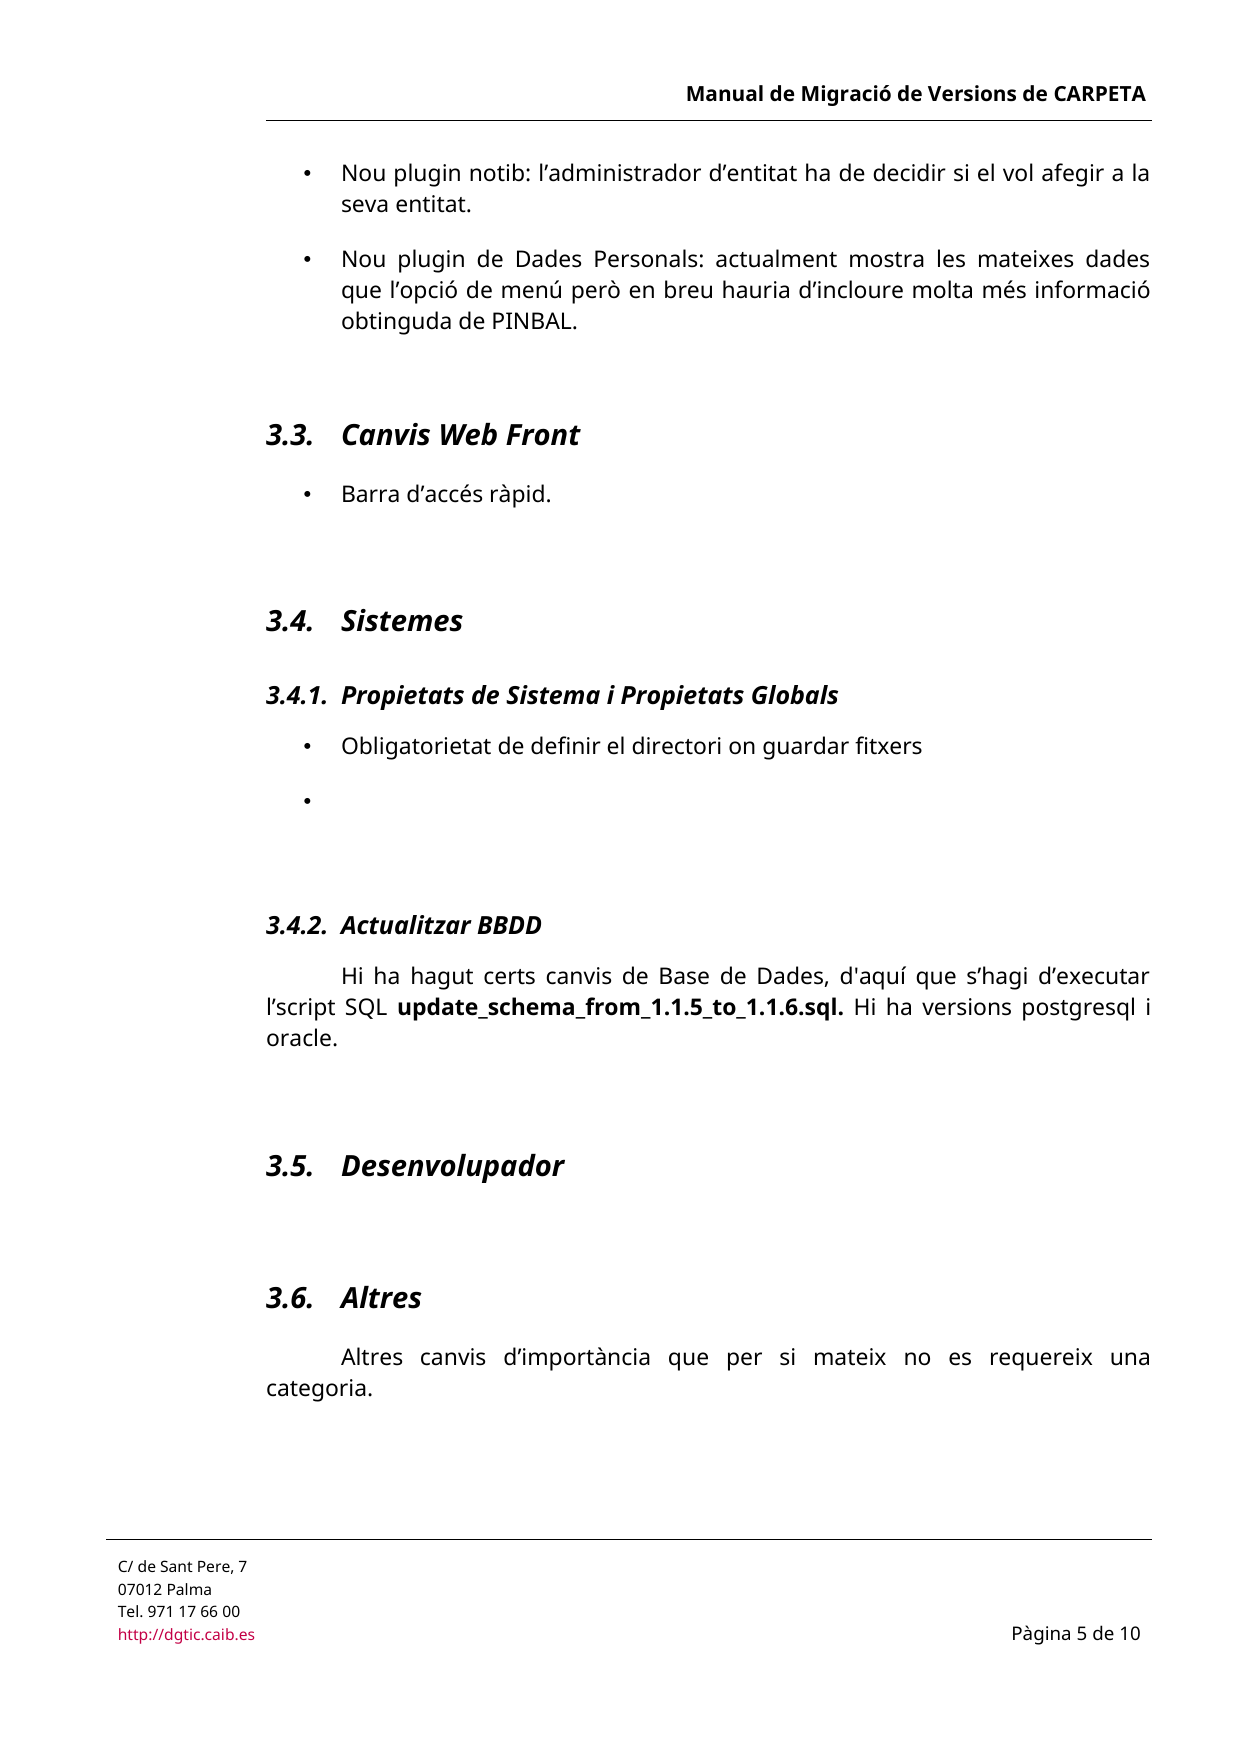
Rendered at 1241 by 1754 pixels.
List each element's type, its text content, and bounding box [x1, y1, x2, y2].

list Hi ha hagut certs canvis de Base de Dades, d'aquí que s’hagi d’executar l’script SQL update_schema_from_1.1.5_to_1.1.6.sql. Hi ha versions postgresql i oracle. [266, 959, 1152, 1053]
list Nou plugin notib: l’administrador d’entitat ha de decidir si el vol afegir a la seva entitat. [303, 156, 1152, 219]
subtitle Propietats de Sistema i Propietats Globals [266, 678, 1152, 712]
subtitle Desenvolupador [266, 1145, 1152, 1184]
subtitle Actualitzar BBDD [266, 907, 1152, 942]
subtitle Canvis Web Front [266, 414, 1152, 454]
subtitle Altres [266, 1277, 1152, 1317]
subtitle Sistemes [266, 601, 1152, 640]
list Obligatorietat de definir el directori on guardar fitxers [303, 730, 1152, 761]
list Nou plugin de Dades Personals: actualment mostra les mateixes dades que l’opció de menú però en breu hauria d’incloure molta més informació obtinguda de PINBAL. [303, 242, 1152, 336]
list Barra d’accés ràpid. [303, 478, 1152, 509]
list Altres canvis d’importància que per si mateix no es requereix una categoria. [266, 1341, 1152, 1403]
